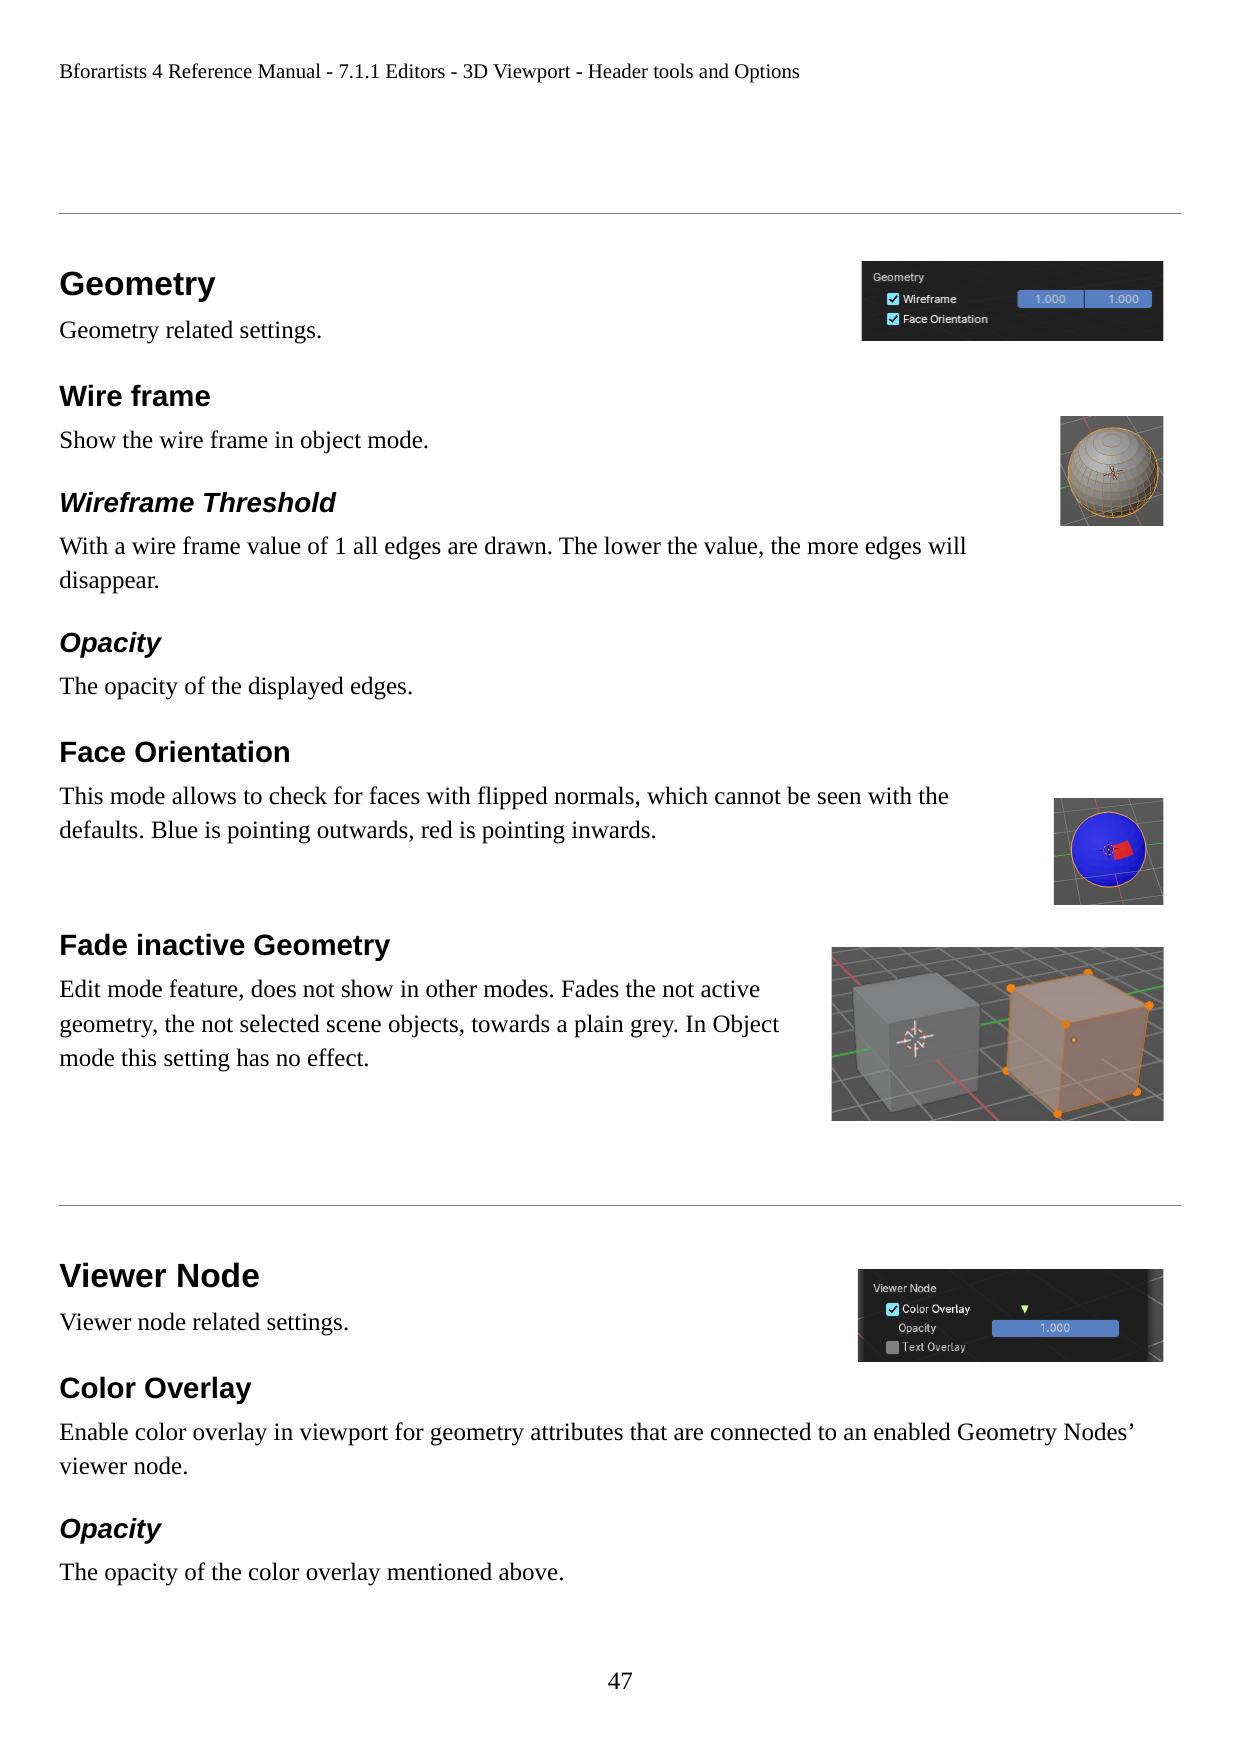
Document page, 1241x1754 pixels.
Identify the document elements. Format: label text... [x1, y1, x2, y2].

subtitle Wire frame [59, 379, 1181, 412]
subtitle Color Overlay [59, 1371, 1181, 1404]
text This mode allows to check for faces with flipped normals, which cannot be seen with the defaults. Blue is pointing outwards, red is pointing inwards. [59, 781, 1181, 844]
subtitle Opacity [59, 627, 1181, 659]
picture [861, 261, 1164, 341]
picture [857, 1269, 1164, 1362]
text The opacity of the color overlay mentioned above. [59, 1557, 1181, 1586]
picture [1060, 416, 1164, 526]
subtitle Fade inactive Geometry [59, 928, 1181, 962]
text Enable color overlay in viewport for geometry attributes that are connected to an enabled Geometry Nodes’ viewer node. [59, 1417, 1181, 1480]
text Show the wire frame in object mode. [59, 425, 1060, 454]
picture [1053, 798, 1164, 905]
subtitle [1164, 264, 1181, 302]
subtitle Geometry [59, 264, 861, 302]
subtitle [1164, 486, 1181, 518]
text With a wire frame value of 1 all edges are drawn. The lower the value, the more edges will disappear. [59, 531, 1181, 594]
text Viewer node related settings. [59, 1307, 857, 1336]
text The opacity of the displayed edges. [59, 671, 1181, 700]
text Edit mode feature, does not show in other modes. Fades the not active geometry, the not selected scene objects, towards a plain grey. In Object mode this setting has no effect. [59, 974, 831, 1072]
subtitle Opacity [59, 1513, 1181, 1545]
text Geometry related settings. [59, 315, 1181, 344]
subtitle Viewer Node [59, 1256, 1181, 1294]
subtitle Face Orientation [59, 735, 1181, 769]
picture [831, 947, 1164, 1121]
subtitle Wireframe Threshold [59, 486, 1060, 518]
